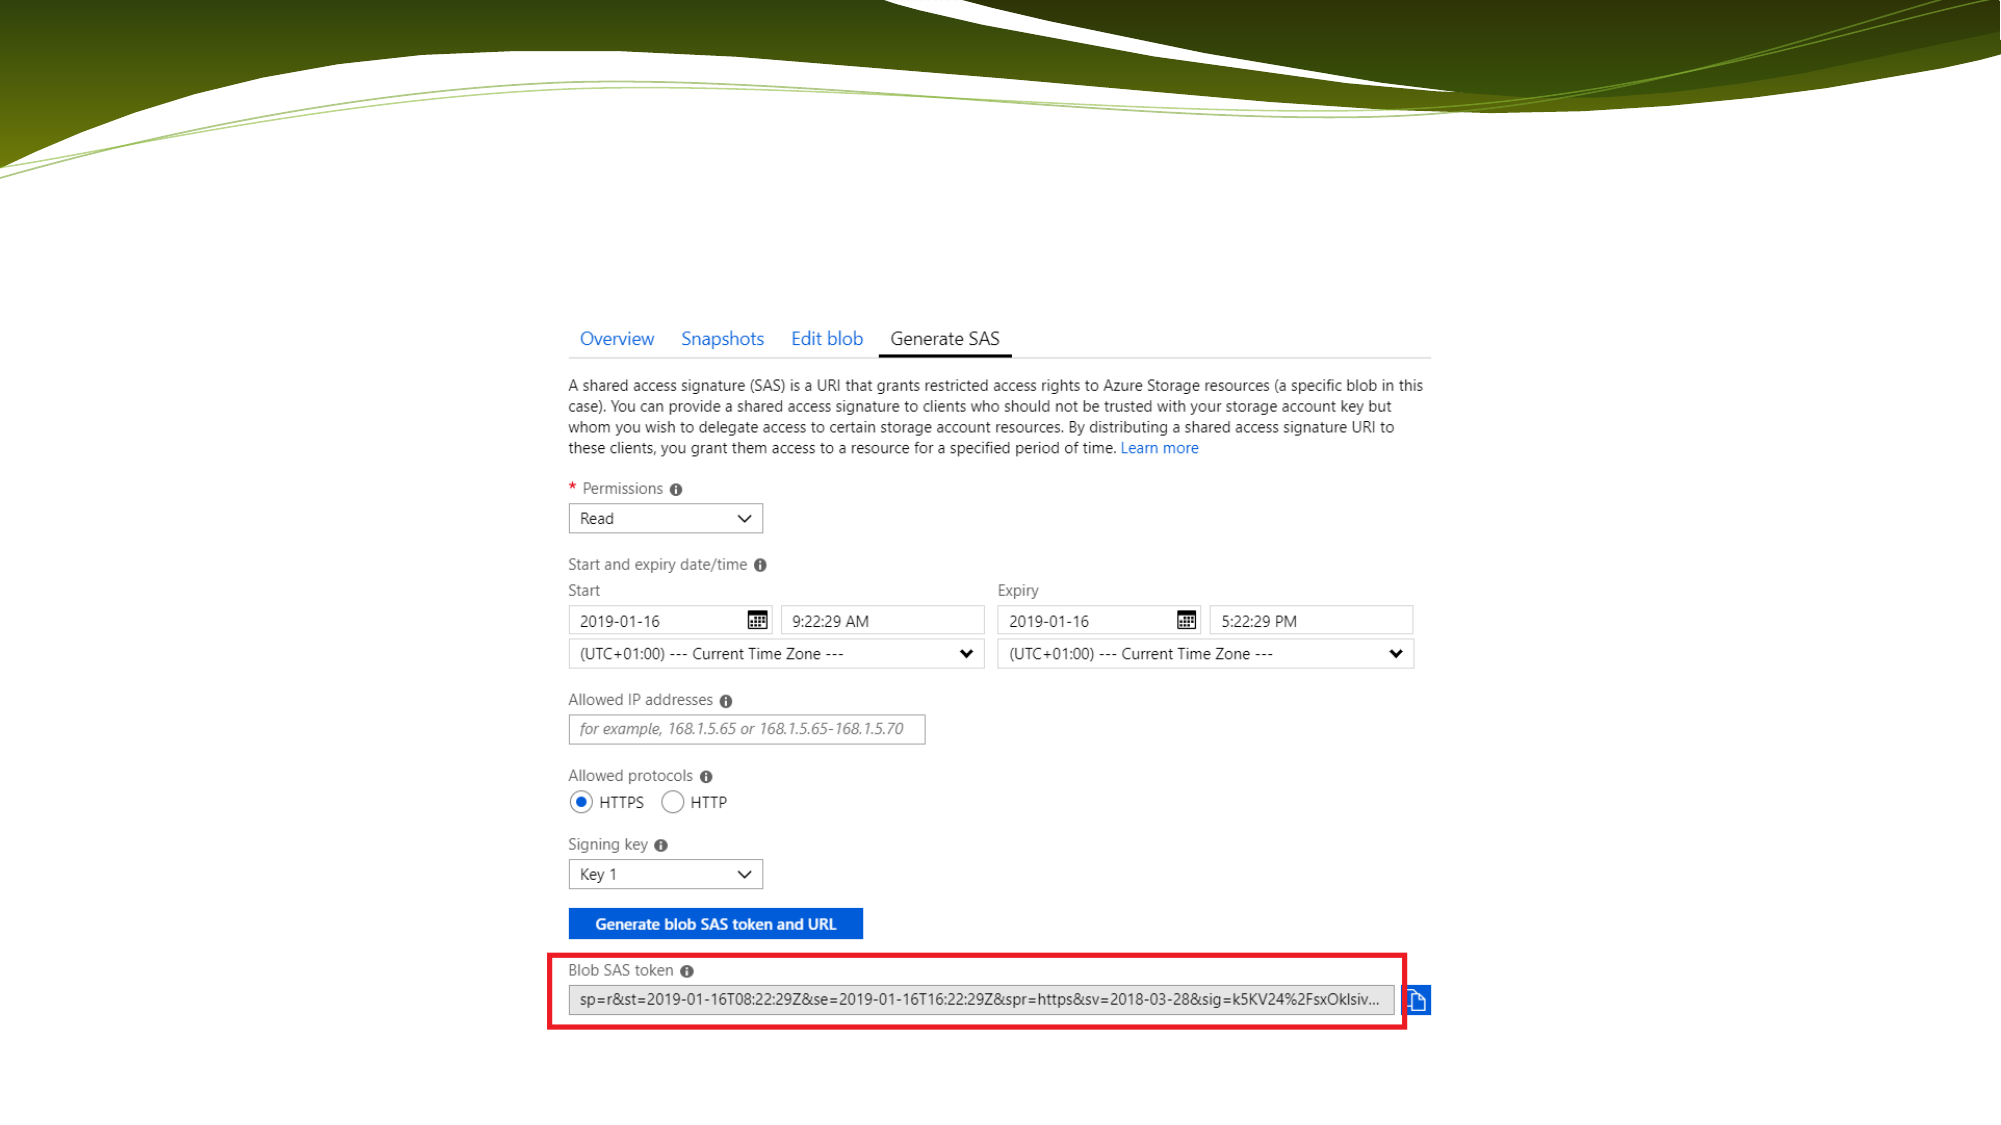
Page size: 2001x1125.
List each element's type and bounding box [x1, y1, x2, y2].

picture [546, 317, 1453, 1038]
